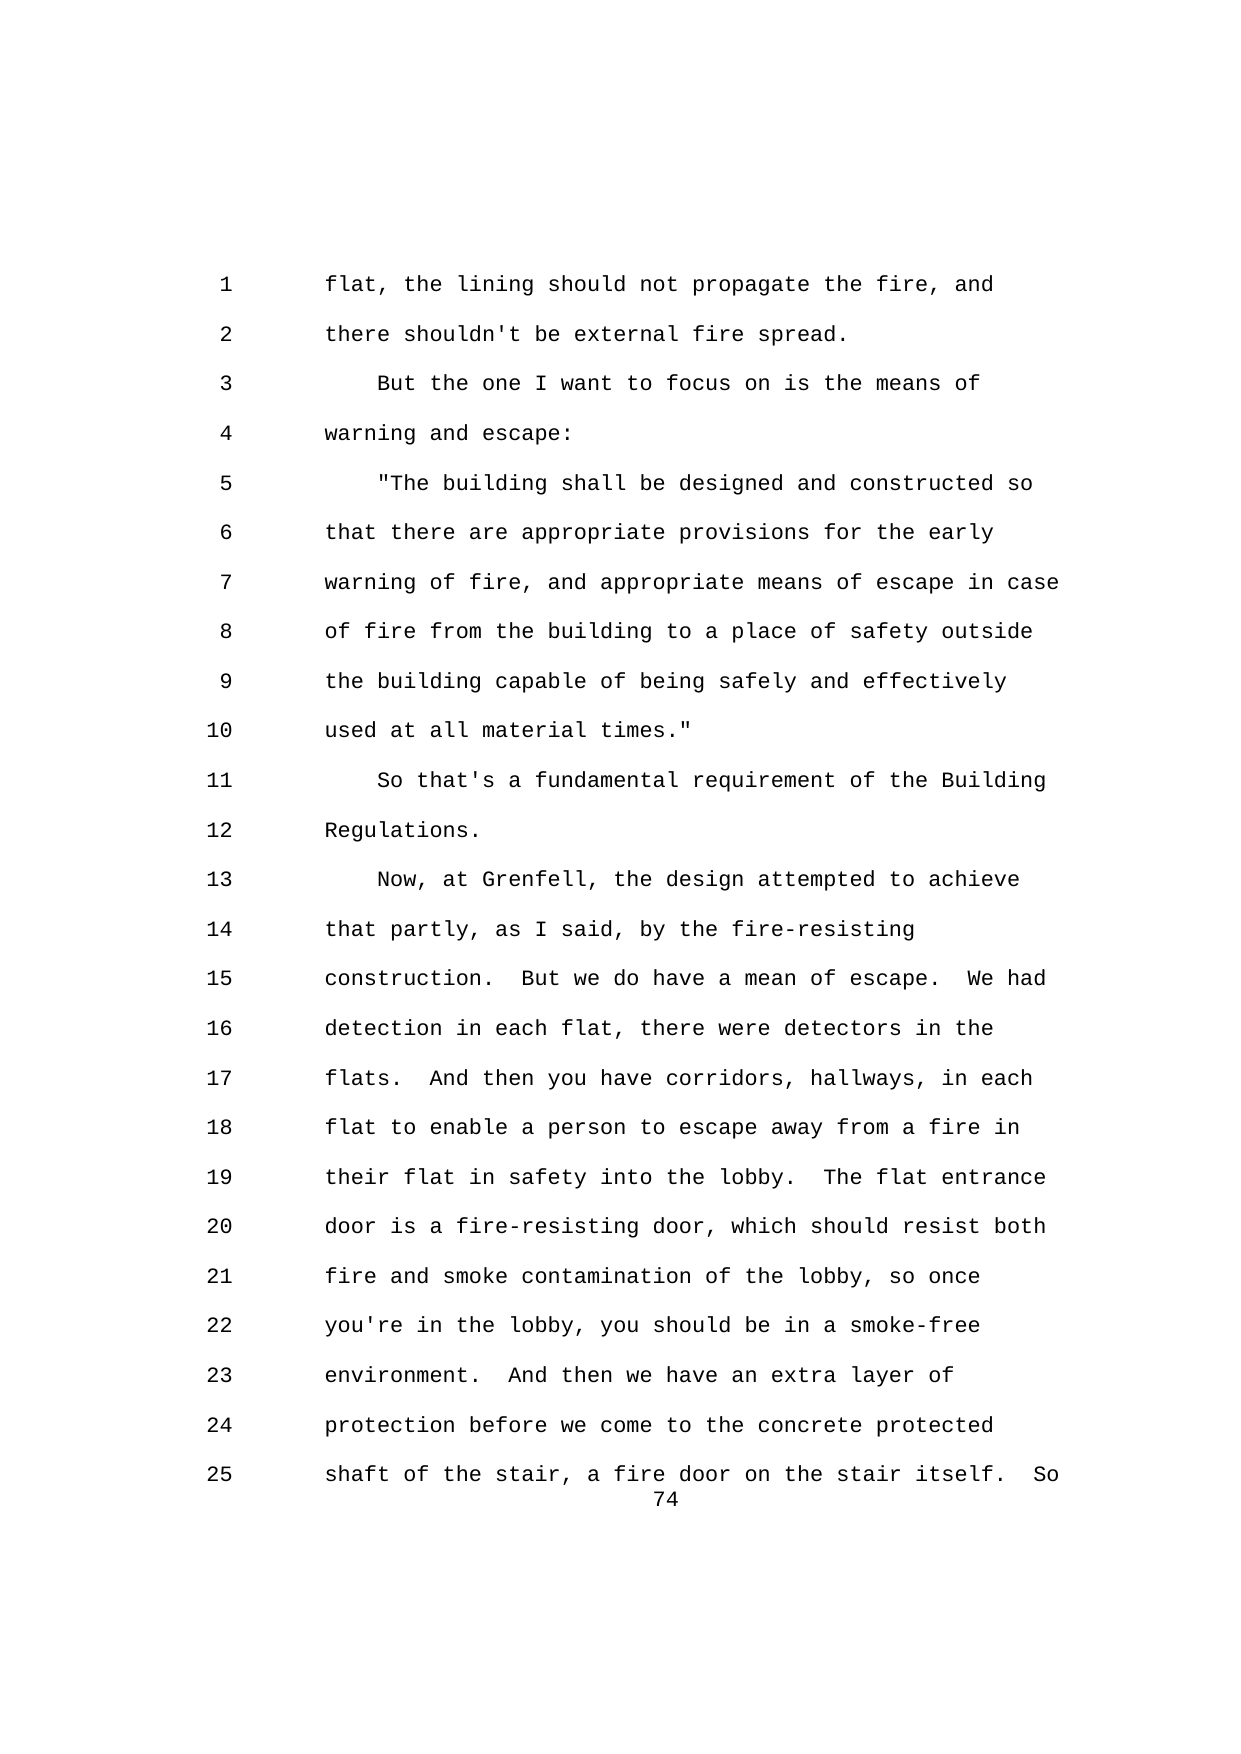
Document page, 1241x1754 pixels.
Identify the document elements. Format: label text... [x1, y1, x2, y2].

text 4 warning and escape: [75, 422, 1165, 447]
text 16 detection in each flat, there were detectors in the [75, 1017, 1165, 1042]
text 10 used at all material times." [75, 719, 1165, 744]
text 6 that there are appropriate provisions for the early [75, 521, 1165, 546]
text 3 But the one I want to focus on is the means of [75, 372, 1165, 397]
text 17 flats. And then you have corridors, hallways, in each [75, 1067, 1165, 1091]
text 8 of fire from the building to a place of safety outside [75, 620, 1165, 645]
text 1 flat, the lining should not propagate the fire, and [75, 273, 1165, 298]
text 19 their flat in safety into the lobby. The flat entrance [75, 1166, 1165, 1191]
text 9 the building capable of being safely and effectively [75, 670, 1165, 695]
text 74 [75, 1488, 1165, 1513]
text 18 flat to enable a person to escape away from a fire in [75, 1116, 1165, 1141]
text 7 warning of fire, and appropriate means of escape in case [75, 571, 1165, 596]
text 13 Now, at Grenfell, the design attempted to achieve [75, 868, 1165, 893]
text 21 fire and smoke contamination of the lobby, so once [75, 1265, 1165, 1290]
text 5 "The building shall be designed and constructed so [75, 472, 1165, 496]
text 25 shaft of the stair, a fire door on the stair itself. So [75, 1463, 1165, 1488]
text 22 you're in the lobby, you should be in a smoke-free [75, 1314, 1165, 1339]
text 11 So that's a fundamental requirement of the Building [75, 769, 1165, 794]
text 24 protection before we come to the concrete protected [75, 1414, 1165, 1438]
text 14 that partly, as I said, by the fire-resisting [75, 918, 1165, 943]
text 23 environment. And then we have an extra layer of [75, 1364, 1165, 1389]
text 2 there shouldn't be external fire spread. [75, 323, 1165, 348]
text 12 Regulations. [75, 819, 1165, 843]
text 15 construction. But we do have a mean of escape. We had [75, 967, 1165, 992]
text 20 door is a fire-resisting door, which should resist both [75, 1215, 1165, 1240]
